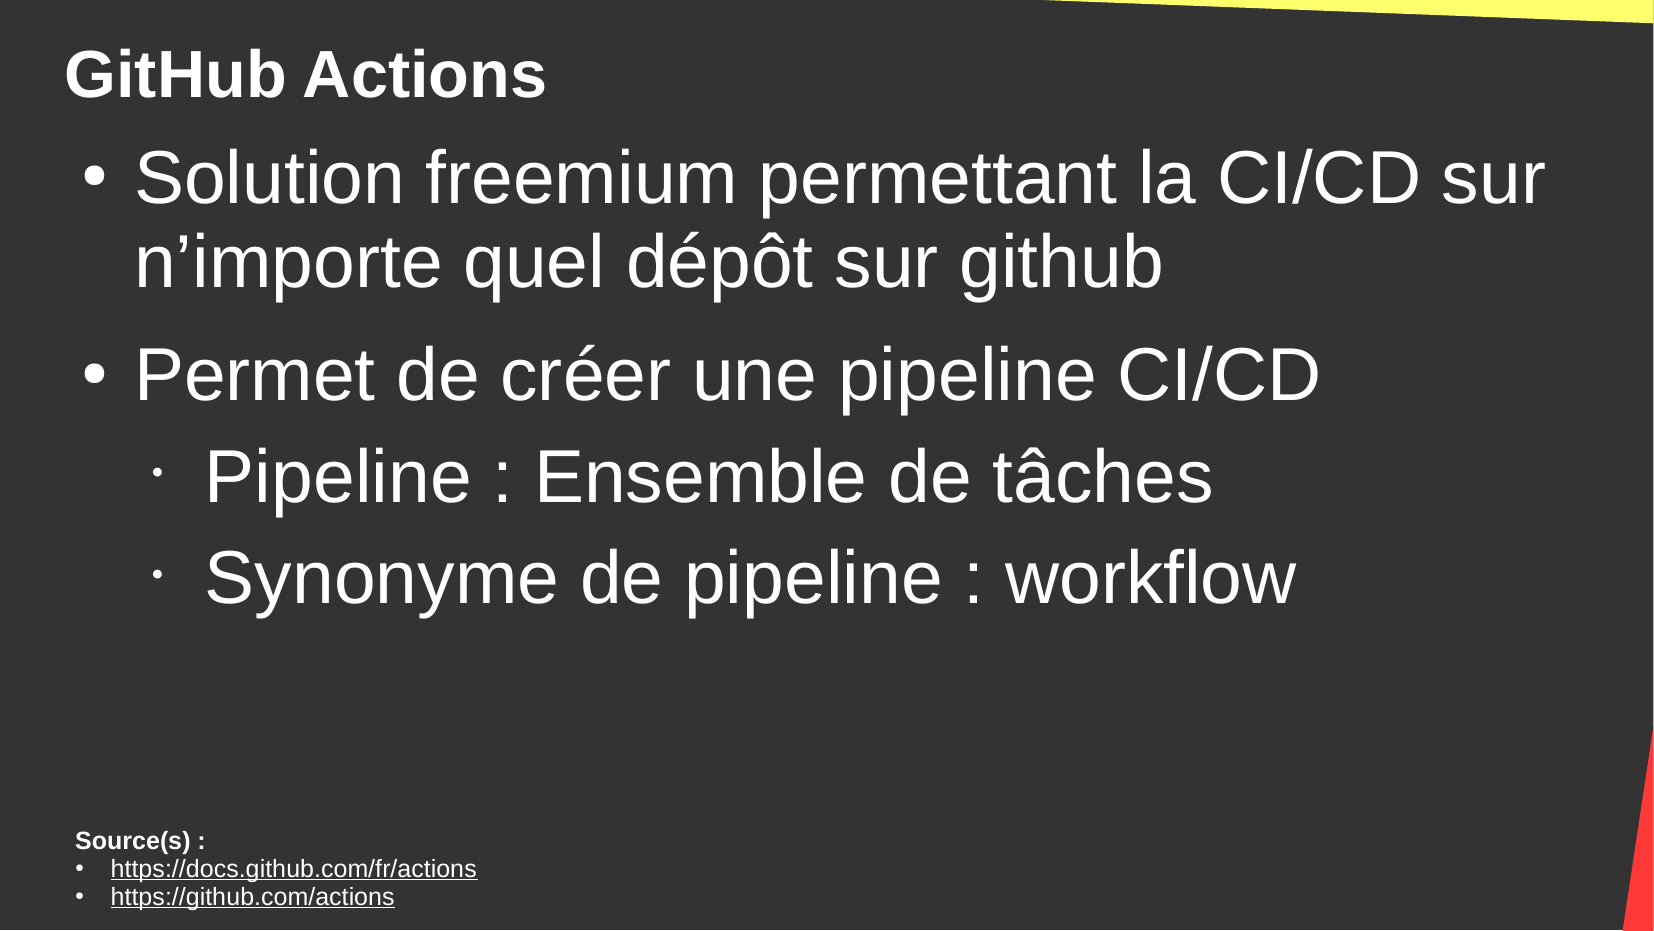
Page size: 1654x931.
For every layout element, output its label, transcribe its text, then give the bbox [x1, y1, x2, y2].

text_box [1042, 0, 1654, 24]
text_box [1622, 722, 1654, 931]
list Solution freemium permettant la CI/CD sur n’importe quel dépôt sur github Permet de créer une pipeline CI/CD Pipeline : Ensemble de tâches Synonyme de pipeline : workflow [63, 135, 1619, 792]
title GitHub Actions [64, 37, 1105, 119]
text_box Source(s) : https://docs.github.com/fr/actions https://github.com/actions [60, 809, 1546, 919]
